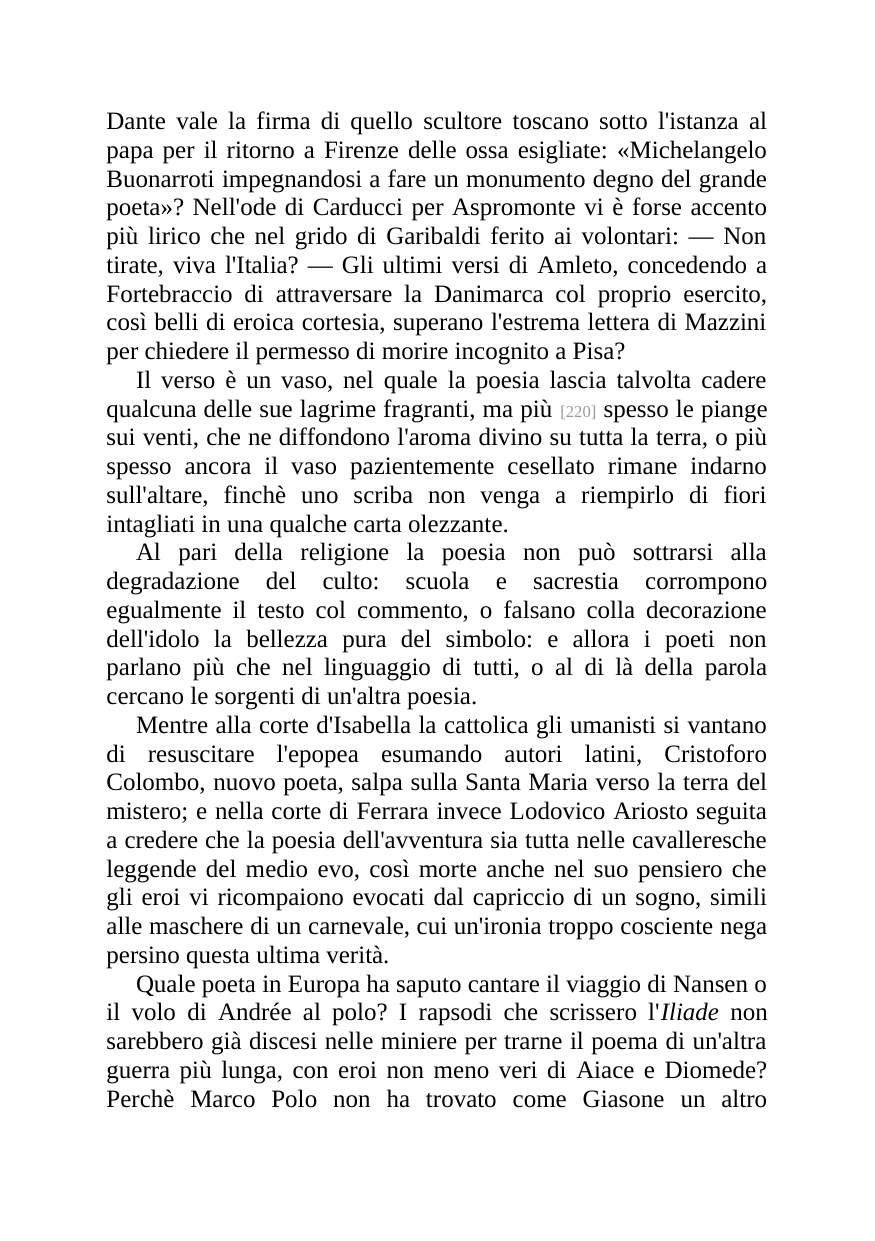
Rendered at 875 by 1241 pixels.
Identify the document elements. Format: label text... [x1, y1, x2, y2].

text Quale poeta in Europa ha saputo cantare il viaggio di Nansen o il volo di Andrée al polo? I rapsodi che scrissero l'Iliade non sarebbero già discesi nelle miniere per trarne il poema di un'altra guerra più lunga, con eroi non meno veri di Aiace e Diomede? Perchè Marco Polo non ha trovato come Giasone un altro [106, 969, 768, 1112]
text Al pari della religione la poesia non può sottrarsi alla degradazione del culto: scuola e sacrestia corrompono egualmente il testo col commento, o falsano colla decorazione dell'idolo la bellezza pura del simbolo: e allora i poeti non parlano più che nel linguaggio di tutti, o al di là della parola cercano le sorgenti di un'altra poesia. [106, 537, 768, 710]
text Dante vale la firma di quello scultore toscano sotto l'istanza al papa per il ritorno a Firenze delle ossa esigliate: «Michelangelo Buonarroti impegnandosi a fare un monumento degno del grande poeta»? Nell'ode di Carducci per Aspromonte vi è forse accento più lirico che nel grido di Garibaldi ferito ai volontari: — Non tirate, viva l'Italia? — Gli ultimi versi di Amleto, concedendo a Fortebraccio di attraversare la Danimarca col proprio esercito, così belli di eroica cortesia, superano l'estrema lettera di Mazzini per chiedere il permesso di morire incognito a Pisa? [106, 106, 768, 365]
text Il verso è un vaso, nel quale la poesia lascia talvolta cadere qualcuna delle sue lagrime fragranti, ma più [220] spesso le piange sui venti, che ne diffondono l'aroma divino su tutta la terra, o più spesso ancora il vaso pazientemente cesellato rimane indarno sull'altare, finchè uno scriba non venga a riempirlo di fiori intagliati in una qualche carta olezzante. [106, 365, 768, 537]
text Mentre alla corte d'Isabella la cattolica gli umanisti si vantano di resuscitare l'epopea esumando autori latini, Cristoforo Colombo, nuovo poeta, salpa sulla Santa Maria verso la terra del mistero; e nella corte di Ferrara invece Lodovico Ariosto seguita a credere che la poesia dell'avventura sia tutta nelle cavalleresche leggende del medio evo, così morte anche nel suo pensiero che gli eroi vi ricompaiono evocati dal capriccio di un sogno, simili alle maschere di un carnevale, cui un'ironia troppo cosciente nega persino questa ultima verità. [106, 710, 768, 969]
